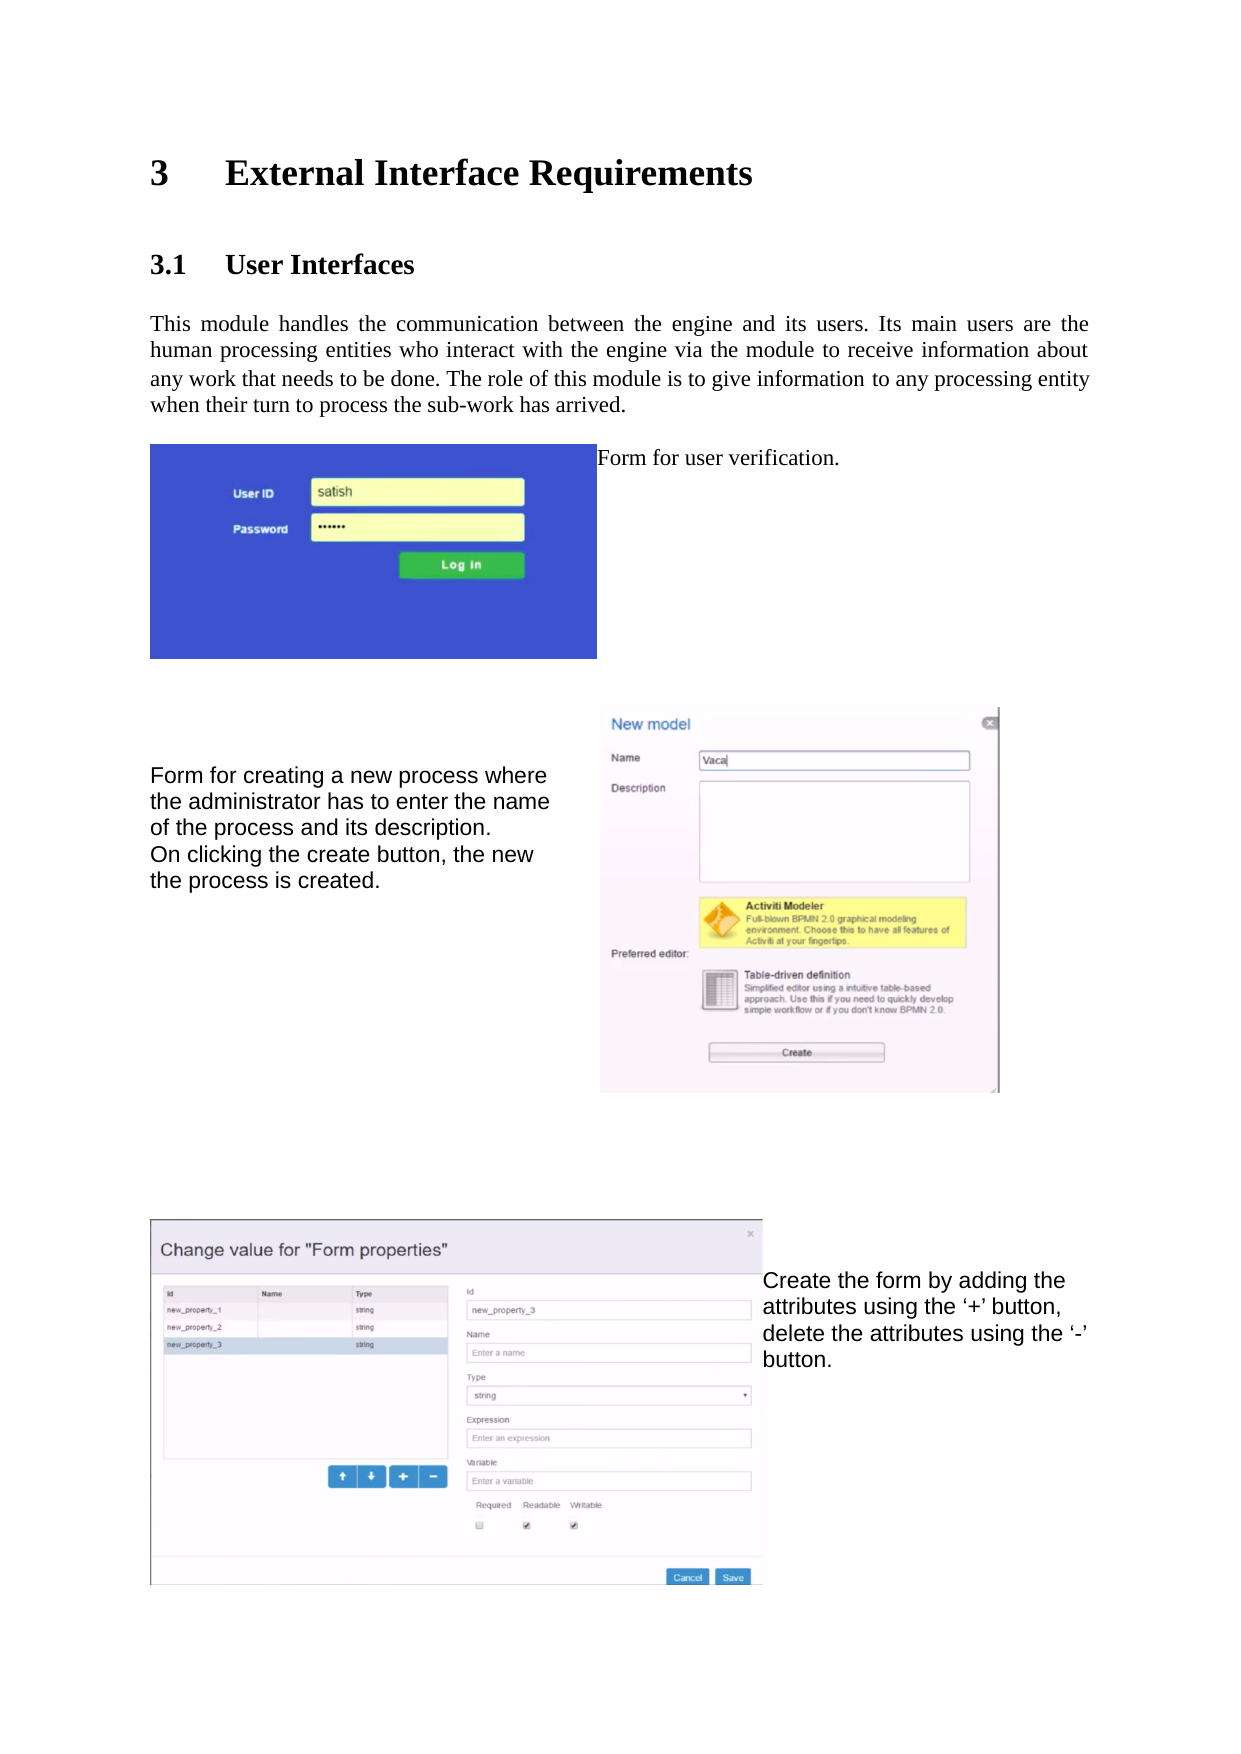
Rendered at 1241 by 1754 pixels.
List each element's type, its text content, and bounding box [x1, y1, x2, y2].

text the administrator has to enter the name [150, 788, 618, 814]
text This module handles the communication between the engine and its users. Its main users are the human processing entities who interact with the engine via the module to receive information about any work that needs to be done. The role of this module is to give information to any processing entity when their turn to process the sub-work has arrived. [150, 310, 1090, 418]
picture [150, 1219, 763, 1585]
text [989, 814, 1090, 841]
text Form for creating a new process where [150, 762, 618, 788]
text [989, 762, 1090, 788]
text of the process and its description. [150, 814, 618, 841]
text [989, 867, 1090, 893]
picture [150, 444, 597, 659]
text Create the form by adding the attributes using the ‘+’ button, delete the attributes using the ‘-’ button. [763, 1267, 1090, 1372]
text [989, 788, 1090, 814]
subtitle 3 External Interface Requirements [150, 150, 1090, 193]
text the process is created. [150, 867, 618, 893]
picture [618, 707, 989, 1093]
text Form for user verification. [597, 444, 1090, 471]
text [989, 841, 1090, 867]
subtitle 3.1 User Interfaces [150, 247, 1090, 281]
text On clicking the create button, the new [150, 841, 618, 867]
